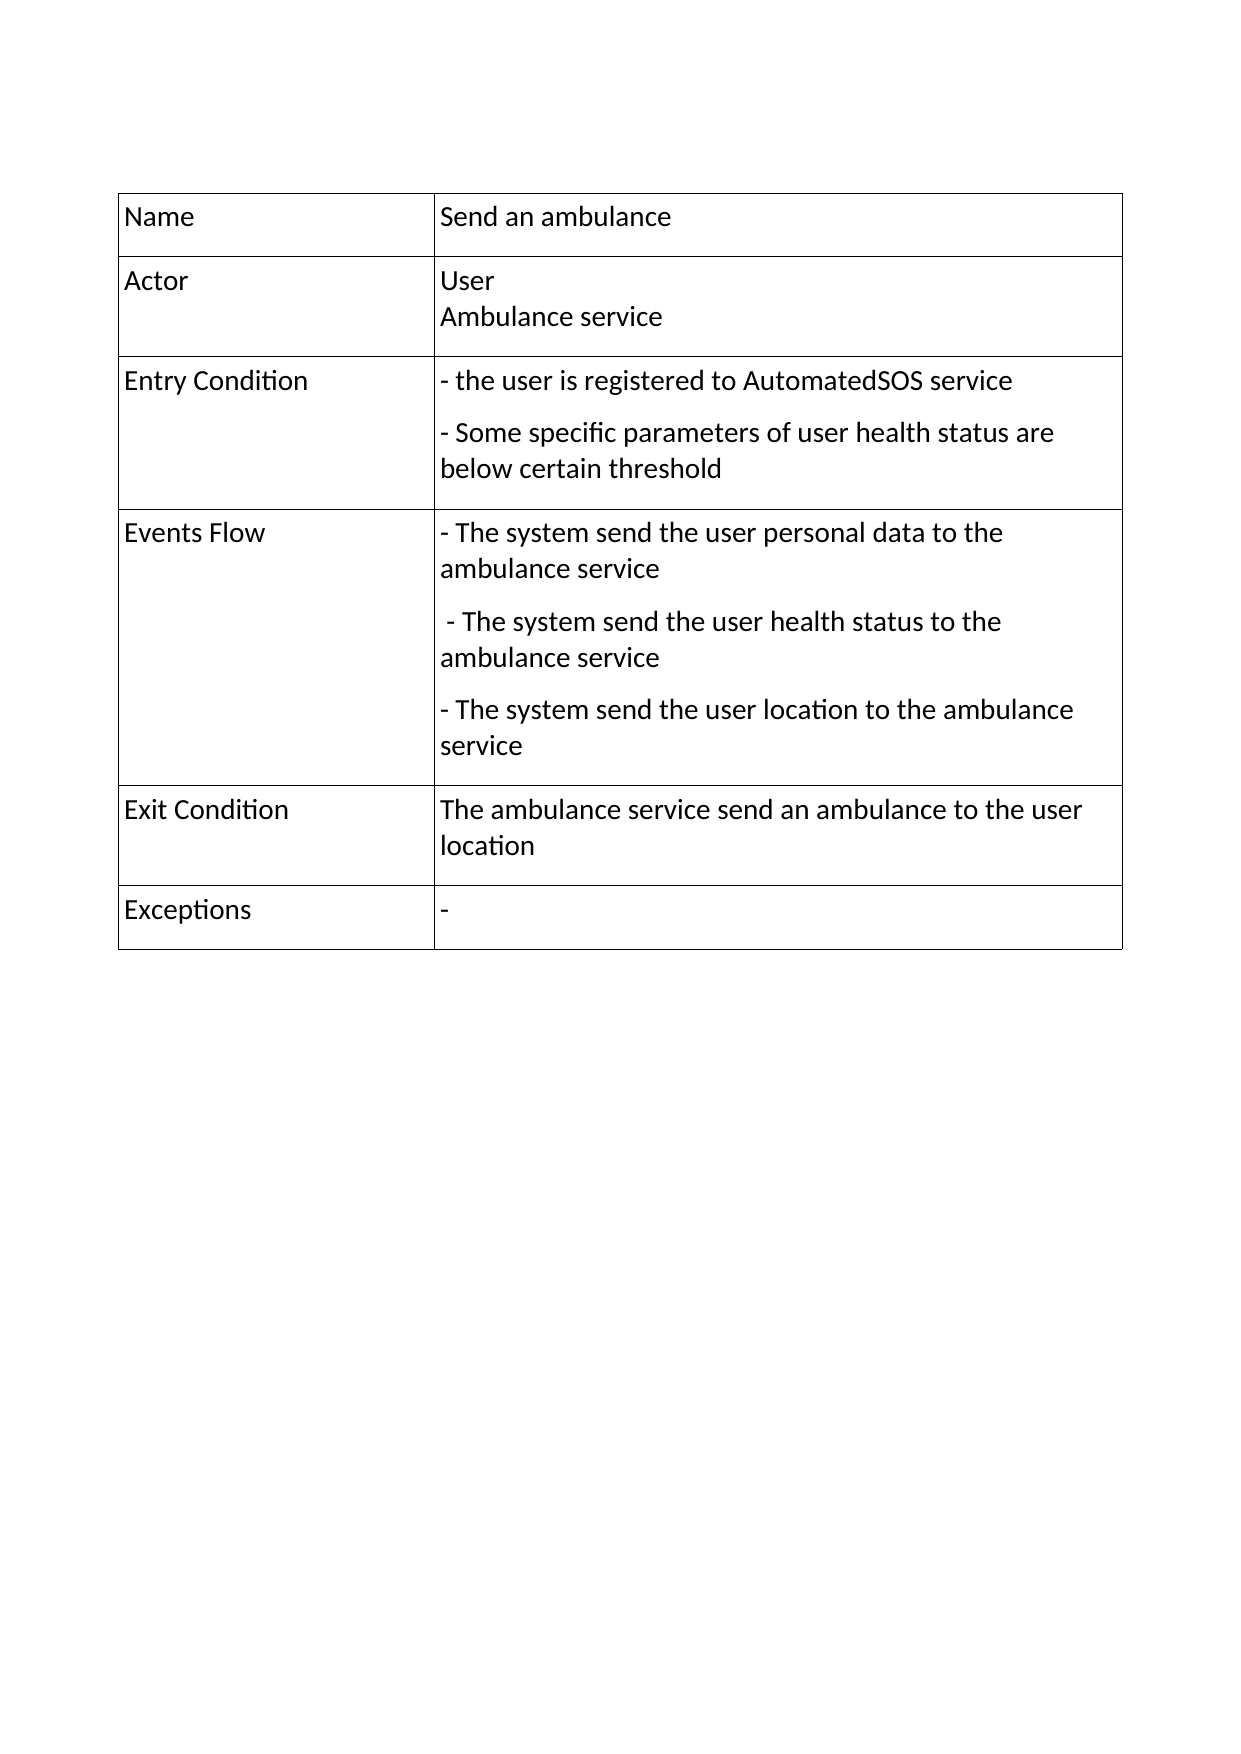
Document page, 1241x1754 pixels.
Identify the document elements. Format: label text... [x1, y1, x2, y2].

table_cell Exceptions [119, 886, 434, 949]
table_cell User Ambulance service [435, 257, 1122, 356]
table_cell Exit Condition [119, 786, 434, 885]
table_cell Actor [119, 257, 434, 356]
table_cell - [435, 886, 1122, 949]
table_cell Events Flow [119, 510, 434, 785]
table_cell - The system send the user personal data to the ambulance service - The system send the user health status to the ambulance service - The system send the user location to the ambulance service [435, 510, 1122, 785]
table_cell The ambulance service send an ambulance to the user location [435, 786, 1122, 885]
table_cell - the user is registered to AutomatedSOS service - Some specific parameters of user health status are below certain threshold [435, 357, 1122, 508]
table_header Name [119, 194, 434, 256]
table_header Send an ambulance [435, 194, 1122, 256]
table_cell Entry Condition [119, 357, 434, 508]
